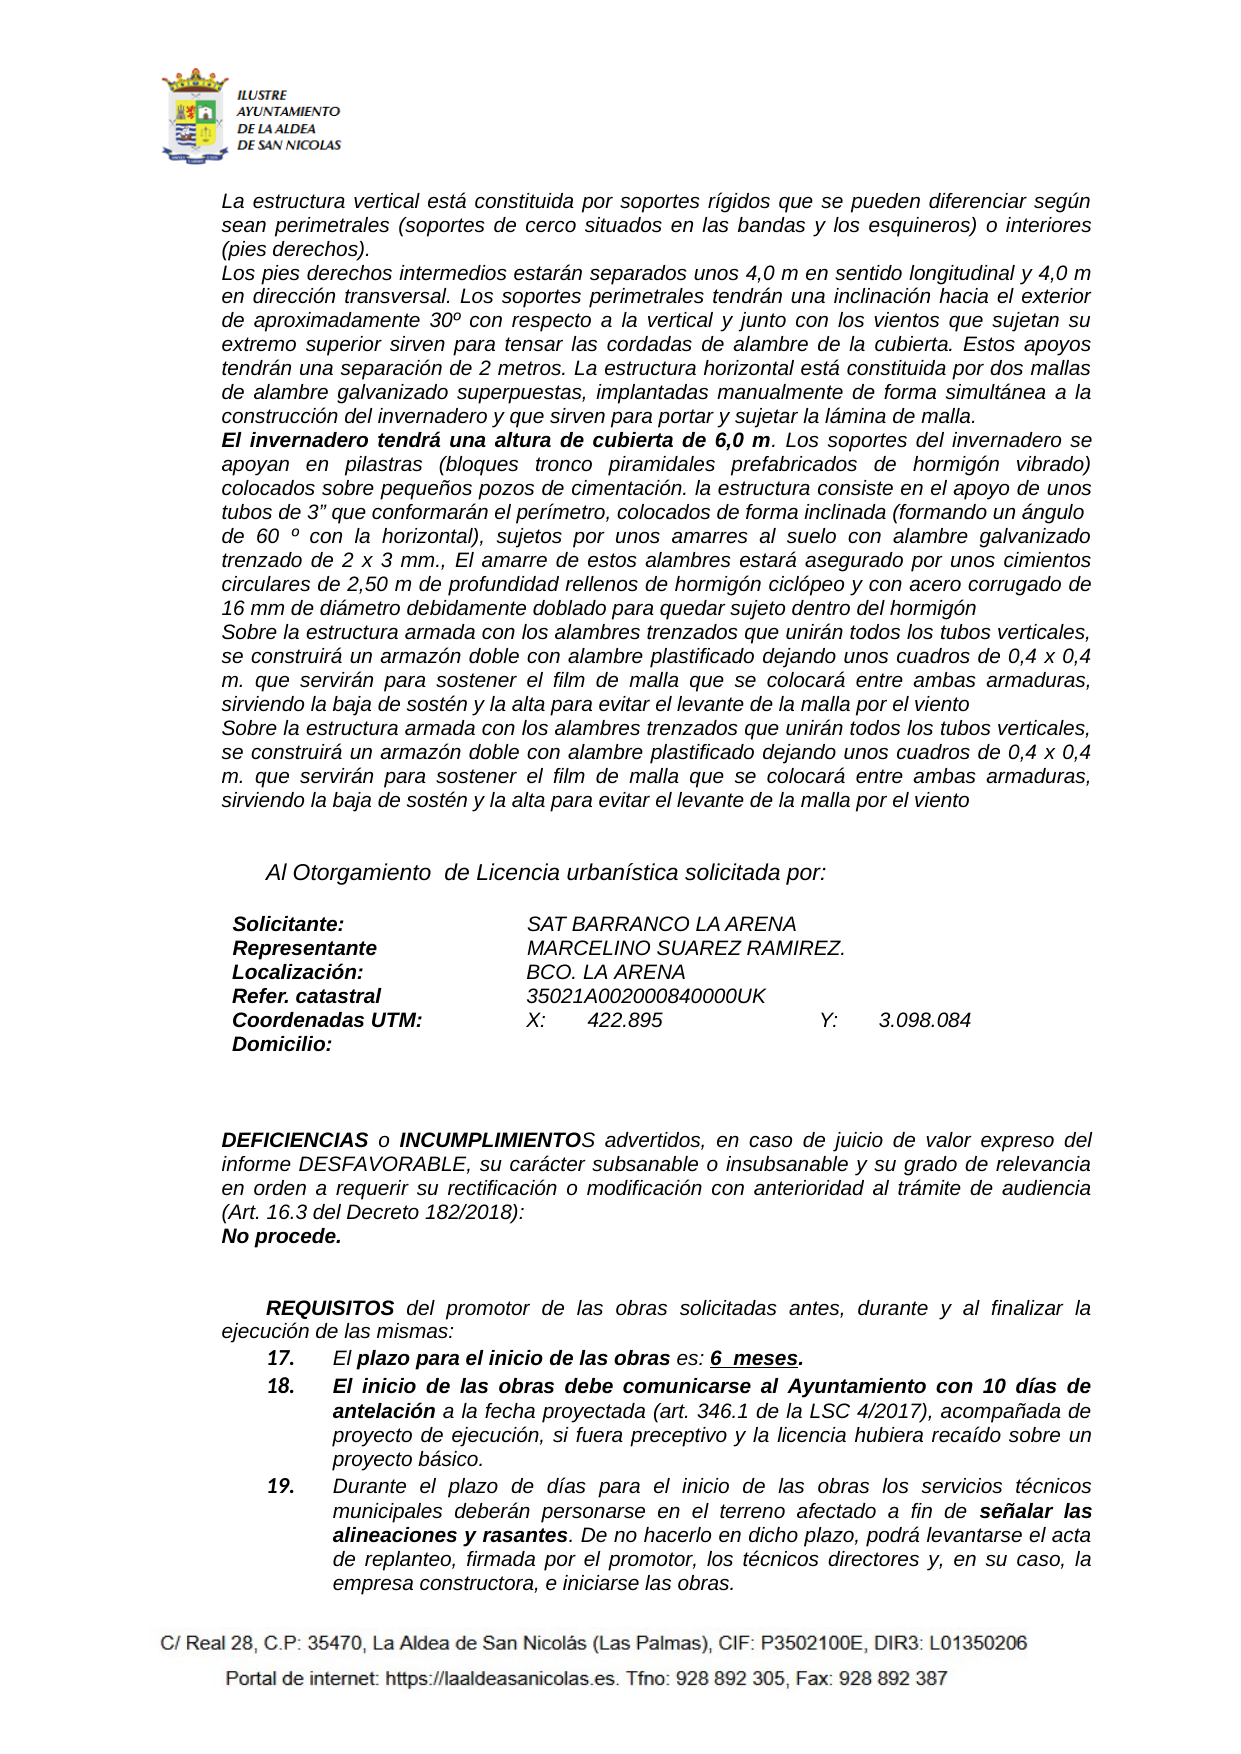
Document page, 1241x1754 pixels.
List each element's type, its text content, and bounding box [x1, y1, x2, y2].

text REQUISITOS del promotor de las obras solicitadas antes, durante y al finalizar la ejecución de las mismas: [221, 1295, 1093, 1343]
picture [148, 60, 357, 172]
list El inicio de las obras debe comunicarse al Ayuntamiento con 10 días de antelación a la fecha proyectada (art. 346.1 de la LSC 4/2017), acompañada de proyecto de ejecución, si fuera preceptivo y la licencia hubiera recaído sobre un proyecto básico. [295, 1371, 1093, 1471]
text DEFICIENCIAS o INCUMPLIMIENTOS advertidos, en caso de juicio de valor expreso del informe DESFAVORABLE, su carácter subsanable o insubsanable y su grado de relevancia en orden a requerir su rectificación o modificación con anterioridad al trámite de audiencia (Art. 16.3 del Decreto 182/2018): [221, 1128, 1093, 1223]
text de 60 º con la horizontal), sujetos por unos amarres al suelo con alambre galvanizado trenzado de 2 x 3 mm., El amarre de estos alambres estará asegurado por unos cimientos circulares de 2,50 m de profundidad rellenos de hormigón ciclópeo y con acero corrugado de 16 mm de diámetro debidamente doblado para quedar sujeto dentro del hormigón [221, 524, 1093, 620]
text La estructura vertical está constituida por soportes rígidos que se pueden diferenciar según sean perimetrales (soportes de cerco situados en las bandas y los esquineros) o interiores (pies derechos). [221, 188, 1093, 260]
text El invernadero tendrá una altura de cubierta de 6,0 m. Los soportes del invernadero se apoyan en pilastras (bloques tronco piramidales prefabricados de hormigón vibrado) colocados sobre pequeños pozos de cimentación. la estructura consiste en el apoyo de unos tubos de 3” que conformarán el perímetro, colocados de forma inclinada (formando un ángulo [221, 428, 1093, 524]
table_header Solicitante: [221, 912, 515, 936]
table_cell [515, 1032, 1085, 1080]
table_cell BCO. LA ARENA 35021A002000840000UK [515, 960, 1085, 1008]
text Al Otorgamiento de Licencia urbanística solicitada por: [148, 859, 1093, 886]
list Durante el plazo de días para el inicio de las obras los servicios técnicos municipales deberán personarse en el terreno afectado a fin de señalar las alineaciones y rasantes. De no hacerlo en dicho plazo, podrá levantarse el acta de replanteo, firmada por el promotor, los técnicos directores y, en su caso, la empresa constructora, e iniciarse las obras. [295, 1471, 1093, 1595]
list El plazo para el inicio de las obras es: 6 meses. [295, 1343, 1093, 1371]
table_cell X: [515, 1008, 576, 1032]
table_cell Domicilio: [221, 1032, 515, 1080]
text Los pies derechos intermedios estarán separados unos 4,0 m en sentido longitudinal y 4,0 m en dirección transversal. Los soportes perimetrales tendrán una inclinación hacia el exterior de aproximadamente 30º con respecto a la vertical y junto con los vientos que sujetan su extremo superior sirven para tensar las cordadas de alambre de la cubierta. Estos apoyos tendrán una separación de 2 metros. La estructura horizontal está constituida por dos mallas de alambre galvanizado superpuestas, implantadas manualmente de forma simultánea a la construcción del invernadero y que sirven para portar y sujetar la lámina de malla. [221, 260, 1093, 428]
table_cell Representante [221, 936, 515, 960]
picture [149, 1627, 1034, 1694]
text No procede. [221, 1223, 1093, 1247]
table_header SAT BARRANCO LA ARENA [515, 912, 1085, 936]
table_cell Localización: Refer. catastral [221, 960, 515, 1008]
table_cell Y: [808, 1008, 867, 1032]
table_cell Coordenadas UTM: [221, 1008, 515, 1032]
table_cell 3.098.084 [868, 1008, 1085, 1032]
text Sobre la estructura armada con los alambres trenzados que unirán todos los tubos verticales, se construirá un armazón doble con alambre plastificado dejando unos cuadros de 0,4 x 0,4 m. que servirán para sostener el film de malla que se colocará entre ambas armaduras, sirviendo la baja de sostén y la alta para evitar el levante de la malla por el viento [221, 620, 1093, 716]
text Sobre la estructura armada con los alambres trenzados que unirán todos los tubos verticales, se construirá un armazón doble con alambre plastificado dejando unos cuadros de 0,4 x 0,4 m. que servirán para sostener el film de malla que se colocará entre ambas armaduras, sirviendo la baja de sostén y la alta para evitar el levante de la malla por el viento [221, 716, 1093, 811]
table_cell 422.895 [576, 1008, 808, 1032]
table_cell MARCELINO SUAREZ RAMIREZ. [515, 936, 1085, 960]
